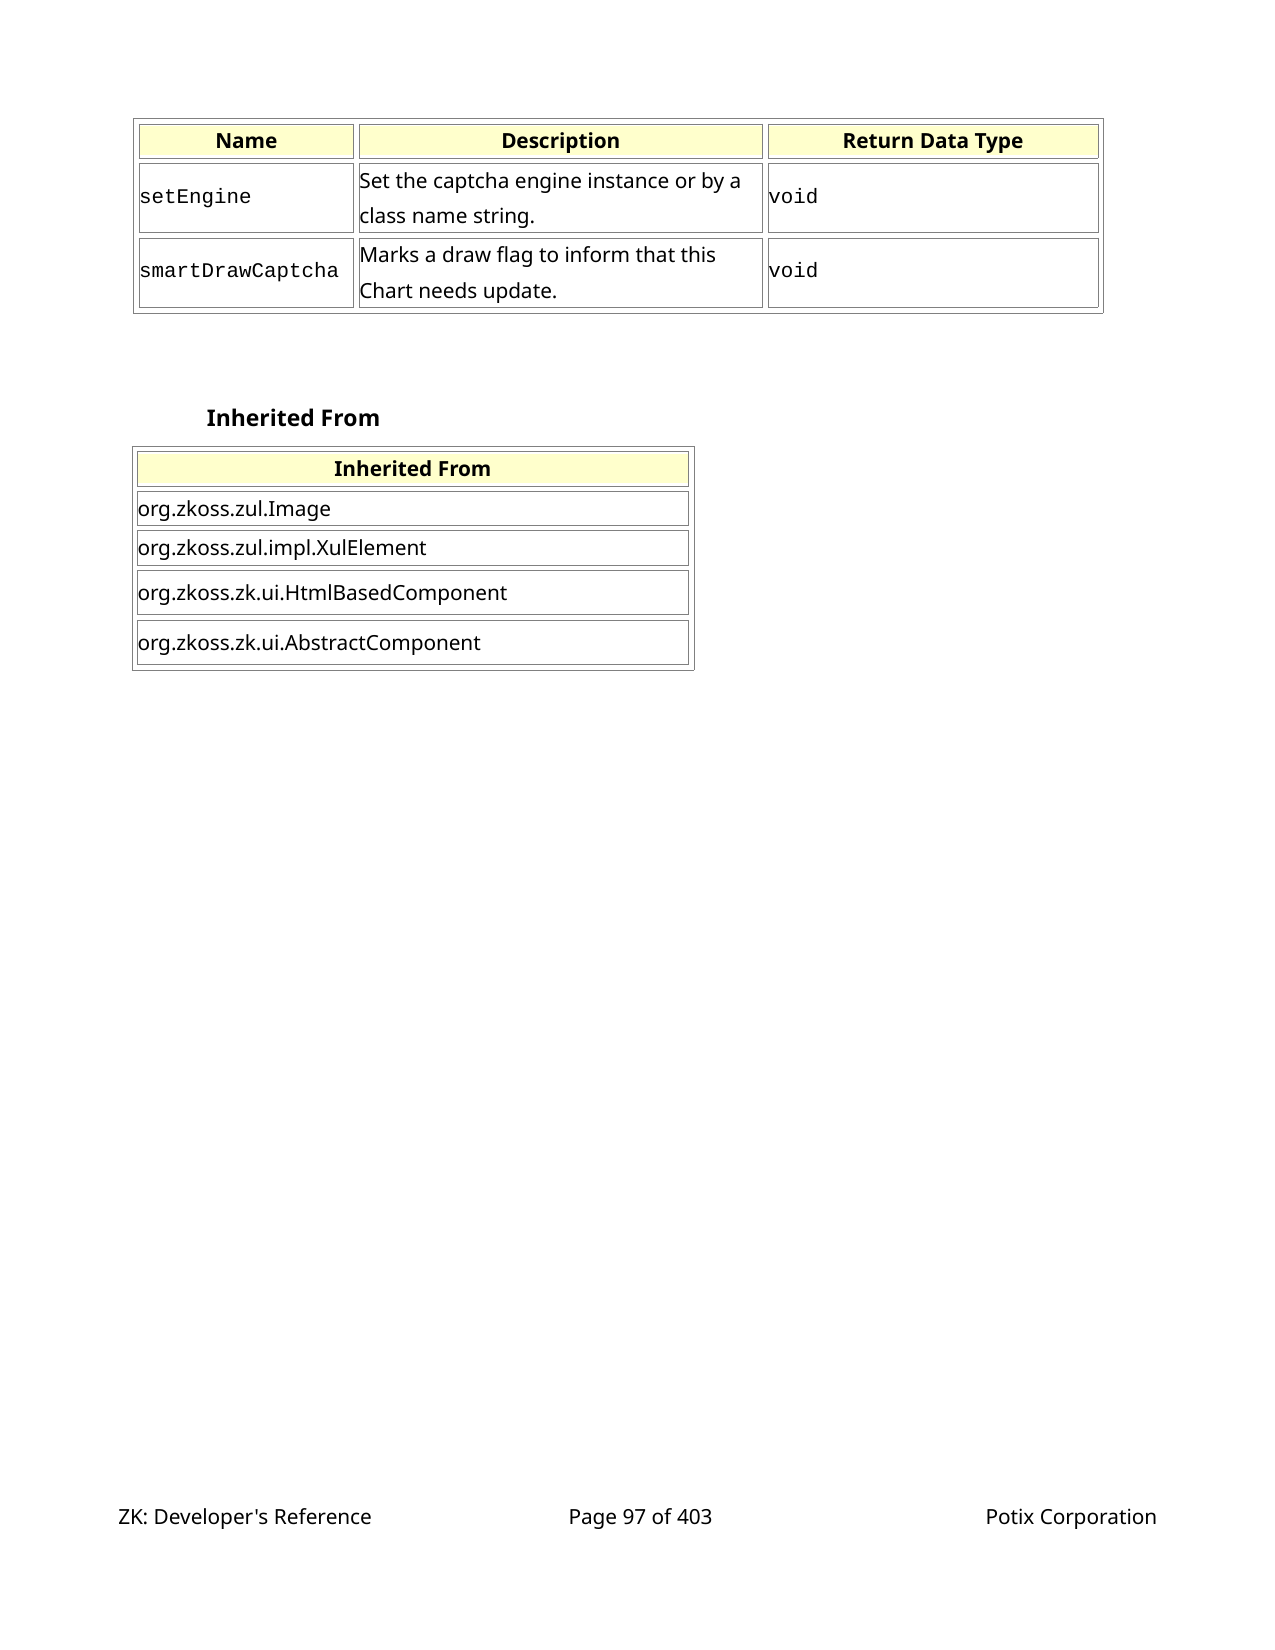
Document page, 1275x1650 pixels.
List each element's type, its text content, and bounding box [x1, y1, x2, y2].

table_header Description [356, 119, 765, 158]
table_header Name [136, 119, 356, 158]
table_header Inherited From [134, 447, 691, 486]
table_cell smartDrawCaptcha [136, 232, 356, 307]
table_cell void [765, 158, 1101, 232]
table_cell org.zkoss.zk.ui.AbstractComponent [134, 614, 691, 664]
table_cell org.zkoss.zk.ui.HtmlBasedComponent [134, 565, 691, 614]
table_cell Marks a draw flag to inform that this Chart needs update. [356, 232, 765, 307]
table_cell org.zkoss.zul.impl.XulElement [134, 525, 691, 564]
table_cell Set the captcha engine instance or by a class name string. [356, 158, 765, 232]
table_cell setEngine [136, 158, 356, 232]
subtitle Inherited From [207, 402, 1157, 433]
table_cell void [765, 232, 1101, 307]
table_header Return Data Type [765, 119, 1101, 158]
table_cell org.zkoss.zul.Image [134, 486, 691, 525]
